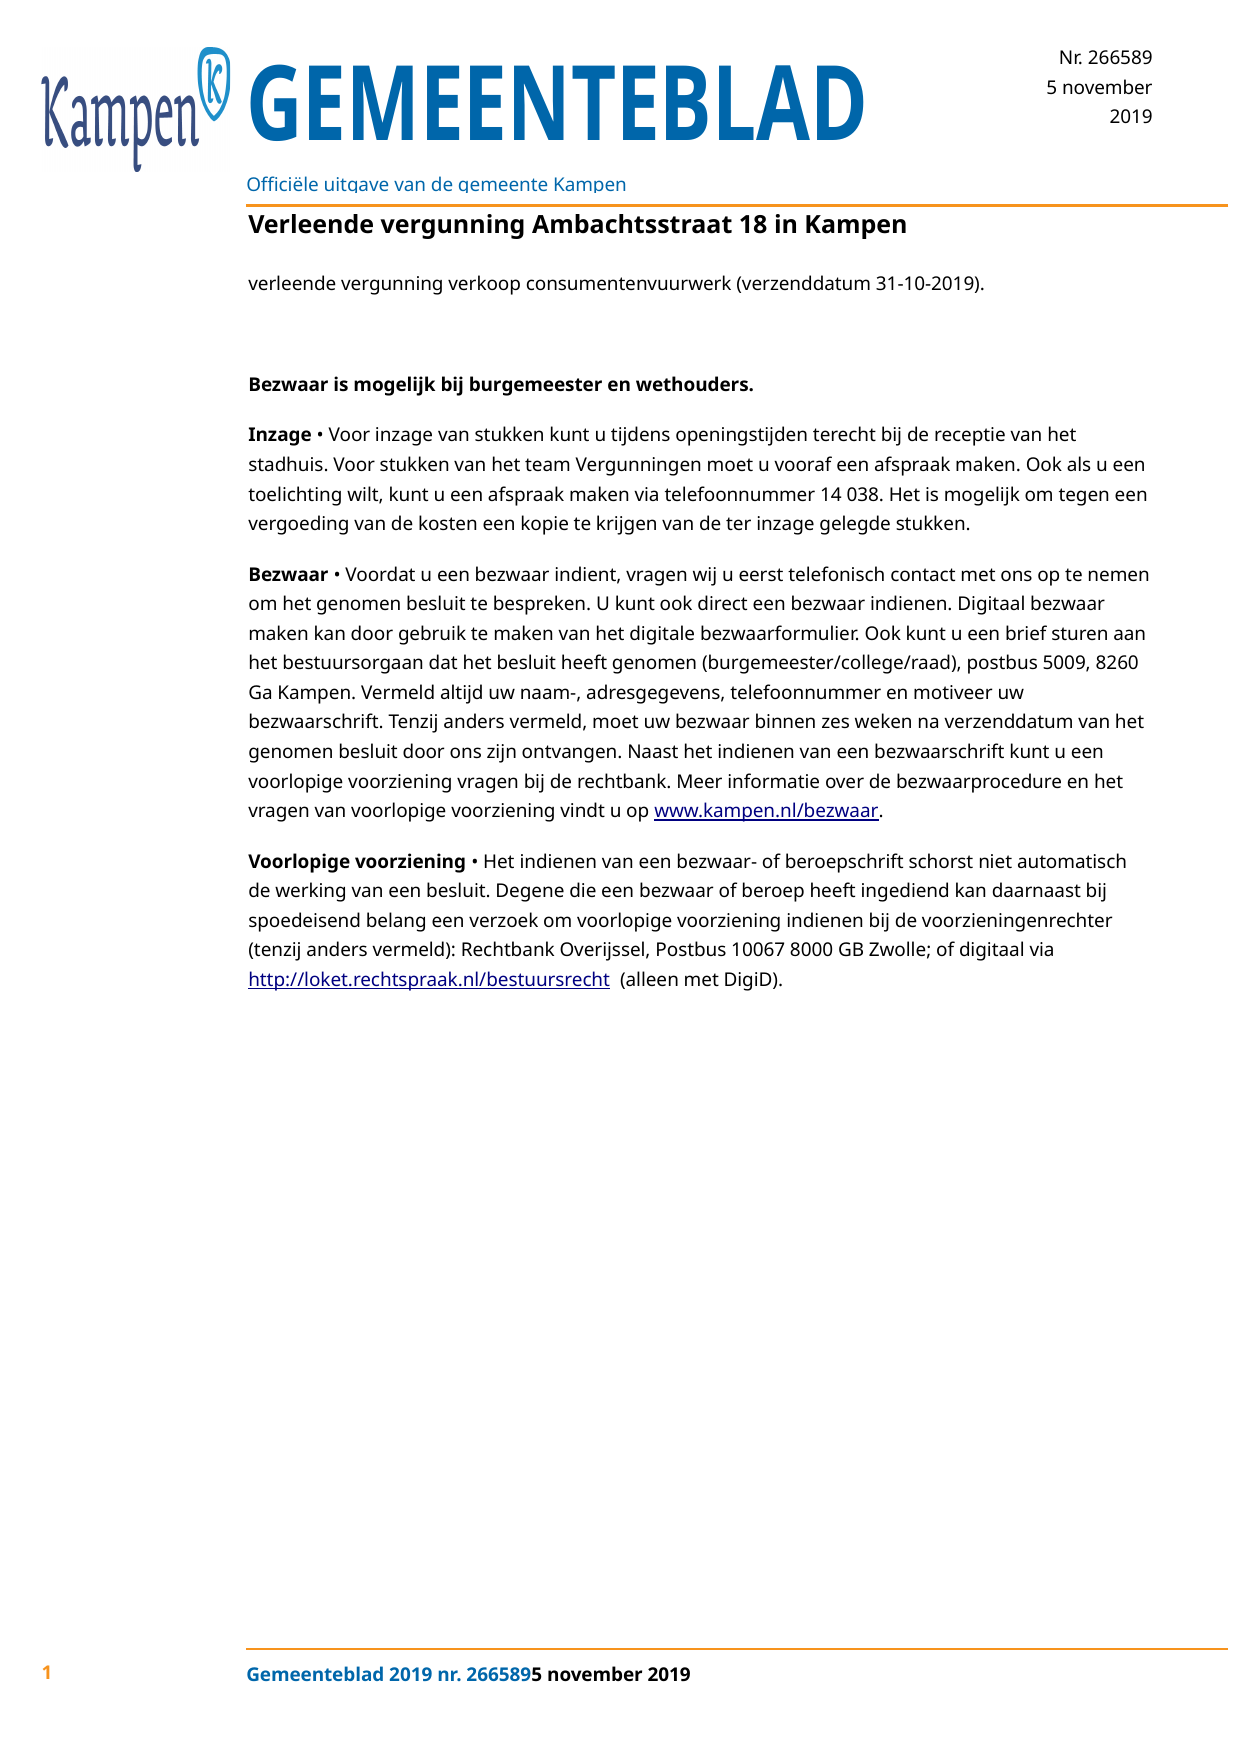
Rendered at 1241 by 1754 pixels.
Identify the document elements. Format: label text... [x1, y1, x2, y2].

text Inzage • Voor inzage van stukken kunt u tijdens openingstijden terecht bij de receptie van het stadhuis. Voor stukken van het team Vergunningen moet u vooraf een afspraak maken. Ook als u een toelichting wilt, kunt u een afspraak maken via telefoonnummer 14 038. Het is mogelijk om tegen een vergoeding van de kosten een kopie te krijgen van de ter inzage gelegde stukken. [248, 422, 1152, 536]
text Bezwaar is mogelijk bij burgemeester en wethouders. [248, 371, 1152, 397]
text Verleende vergunning Ambachtsstraat 18 in Kampen [248, 207, 1152, 241]
picture [41, 47, 231, 172]
text Bezwaar • Voordat u een bezwaar indient, vragen wij u eerst telefonisch contact met ons op te nemen om het genomen besluit te bespreken. U kunt ook direct een bezwaar indienen. Digitaal bezwaar maken kan door gebruik te maken van het digitale bezwaarformulier. Ook kunt u een brief sturen aan het bestuursorgaan dat het besluit heeft genomen (burgemeester/college/raad), postbus 5009, 8260 Ga Kampen. Vermeld altijd uw naam-, adresgegevens, telefoonnummer en motiveer uw bezwaarschrift. Tenzij anders vermeld, moet uw bezwaar binnen zes weken na verzenddatum van het genomen besluit door ons zijn ontvangen. Naast het indienen van een bezwaarschrift kunt u een voorlopige voorziening vragen bij de rechtbank. Meer informatie over de bezwaarprocedure en het vragen van voorlopige voorziening vindt u op www.kampen.nl/bezwaar. [248, 561, 1152, 823]
text Voorlopige voorziening • Het indienen van een bezwaar- of beroepschrift schorst niet automatisch de werking van een besluit. Degene die een bezwaar of beroep heeft ingediend kan daarnaast bij spoedeisend belang een verzoek om voorlopige voorziening indienen bij de voorzieningenrechter (tenzij anders vermeld): Rechtbank Overijssel, Postbus 10067 8000 GB Zwolle; of digitaal via http://loket.rechtspraak.nl/bestuursrecht (alleen met DigiD). [248, 848, 1152, 992]
text verleende vergunning verkoop consumentenvuurwerk (verzenddatum 31-10-2019). [248, 270, 1152, 296]
